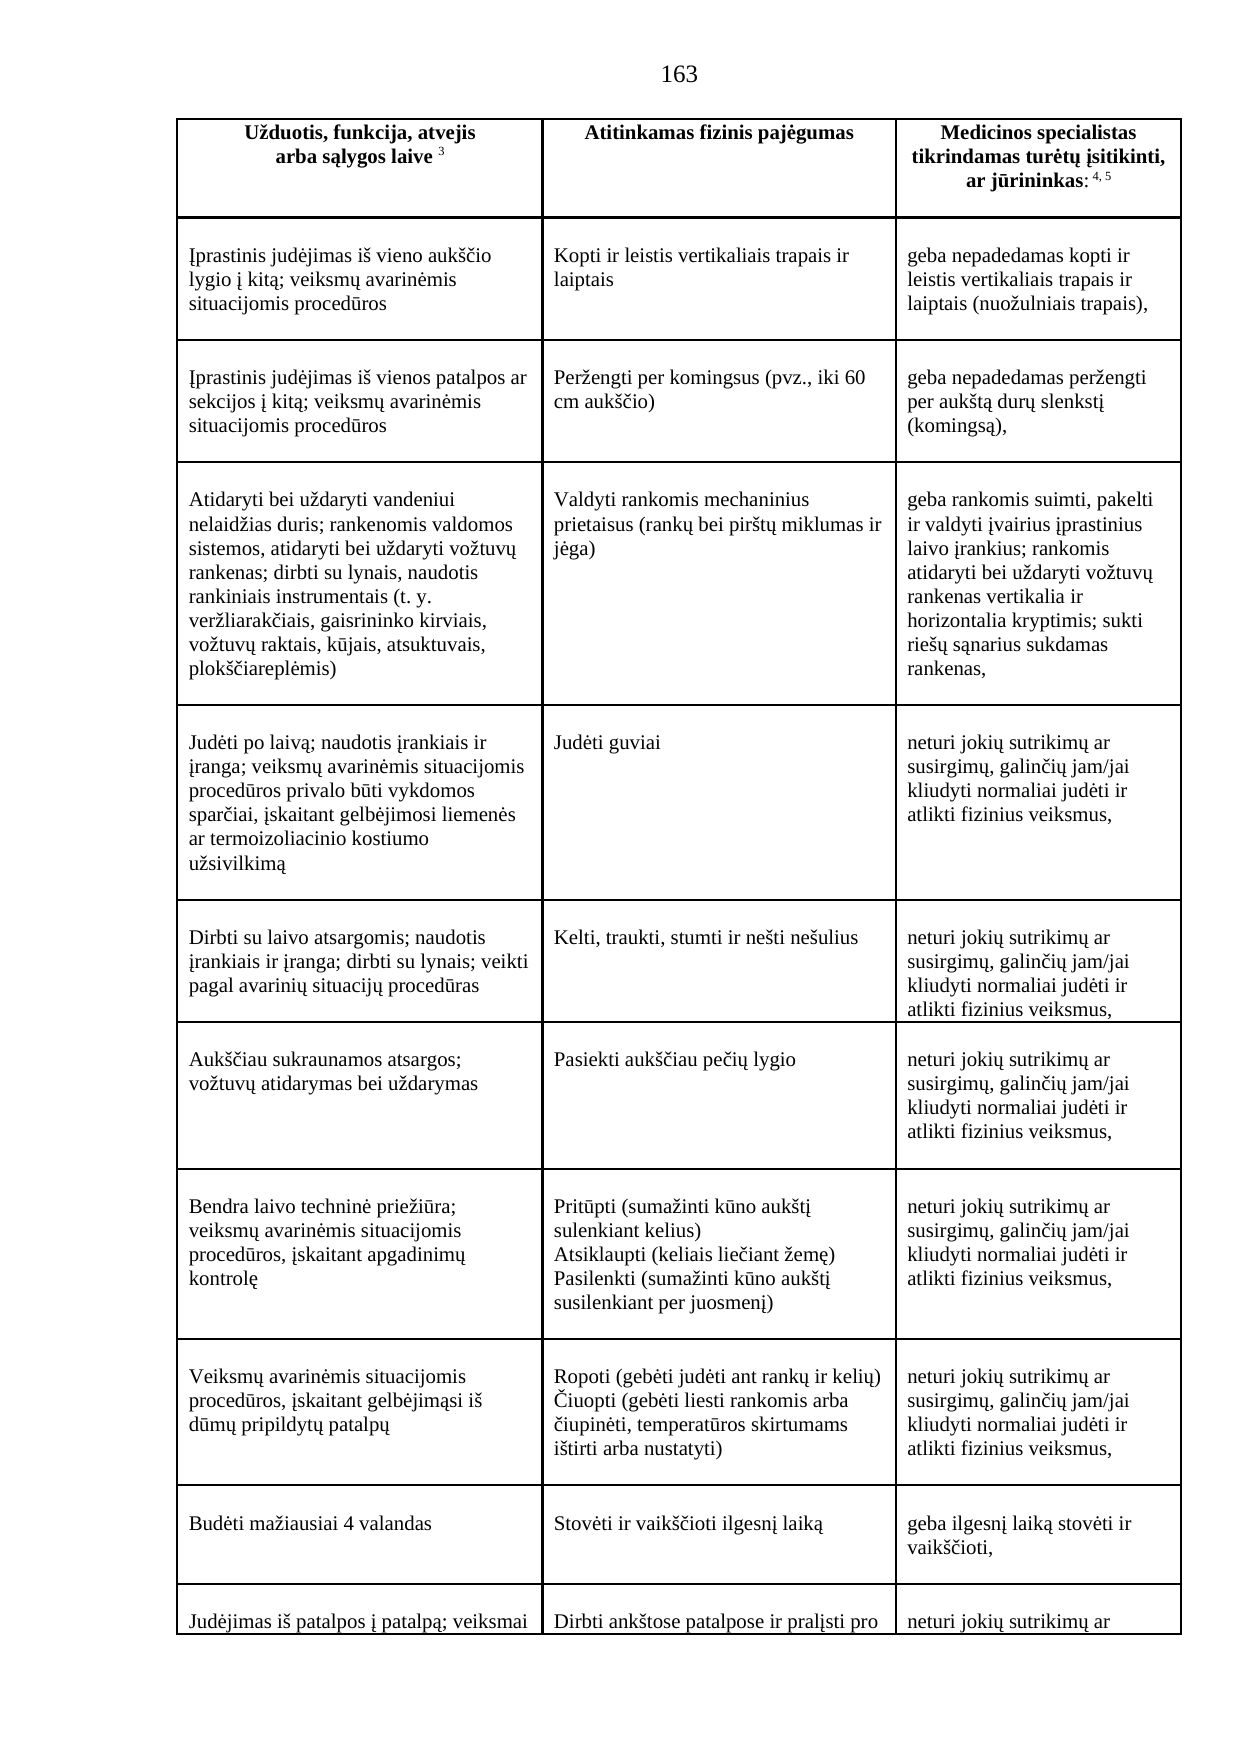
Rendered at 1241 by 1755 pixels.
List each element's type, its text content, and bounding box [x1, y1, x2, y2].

table_cell Stovėti ir vaikščioti ilgesnį laiką [544, 1486, 895, 1583]
table_cell Judėti guviai [544, 706, 895, 898]
table_cell geba rankomis suimti, pakelti ir valdyti įvairius įprastinius laivo įrankius; rankomis atidaryti bei uždaryti vožtuvų rankenas vertikalia ir horizontalia kryptimis; sukti riešų sąnarius sukdamas rankenas, [897, 463, 1180, 704]
table_cell geba nepadedamas peržengti per aukštą durų slenkstį (komingsą), [897, 341, 1180, 461]
table_cell Judėti po laivą; naudotis įrankiais ir įranga; veiksmų avarinėmis situacijomis procedūros privalo būti vykdomos sparčiai, įskaitant gelbėjimosi liemenės ar termoizoliacinio kostiumo užsivilkimą [178, 706, 541, 898]
table_cell Ropoti (gebėti judėti ant rankų ir kelių) Čiuopti (gebėti liesti rankomis arba čiupinėti, temperatūros skirtumams ištirti arba nustatyti) [544, 1340, 895, 1484]
table_cell Įprastinis judėjimas iš vienos patalpos ar sekcijos į kitą; veiksmų avarinėmis situacijomis procedūros [178, 341, 541, 461]
table_cell Kelti, traukti, stumti ir nešti nešulius [544, 901, 895, 1021]
table_cell Pritūpti (sumažinti kūno aukštį sulenkiant kelius) Atsiklaupti (keliais liečiant žemę) Pasilenkti (sumažinti kūno aukštį susilenkiant per juosmenį) [544, 1170, 895, 1338]
table_cell neturi jokių sutrikimų ar susirgimų, galinčių jam/jai kliudyti normaliai judėti ir atlikti fizinius veiksmus, [897, 1170, 1180, 1338]
table_cell Įprastinis judėjimas iš vieno aukščio lygio į kitą; veiksmų avarinėmis situacijomis procedūros [178, 219, 541, 339]
table_cell neturi jokių sutrikimų ar susirgimų, galinčių jam/jai kliudyti normaliai judėti ir atlikti fizinius veiksmus, [897, 1023, 1180, 1167]
table_cell Valdyti rankomis mechaninius prietaisus (rankų bei pirštų miklumas ir jėga) [544, 463, 895, 704]
table_header Atitinkamas fizinis pajėgumas [544, 120, 895, 216]
table_header Užduotis, funkcija, atvejis arba sąlygos laive 3 [178, 120, 541, 216]
table_cell Kopti ir leistis vertikaliais trapais ir laiptais [544, 219, 895, 339]
table_header Medicinos specialistas tikrindamas turėtų įsitikinti, ar jūrininkas: 4, 5 [897, 120, 1180, 216]
table_cell Judėjimas iš patalpos į patalpą; veiksmai [178, 1585, 541, 1633]
table_cell Pasiekti aukščiau pečių lygio [544, 1023, 895, 1167]
table_cell Aukščiau sukraunamos atsargos; vožtuvų atidarymas bei uždarymas [178, 1023, 541, 1167]
table_cell Peržengti per komingsus (pvz., iki 60 cm aukščio) [544, 341, 895, 461]
table_cell Veiksmų avarinėmis situacijomis procedūros, įskaitant gelbėjimąsi iš dūmų pripildytų patalpų [178, 1340, 541, 1484]
table_cell Bendra laivo techninė priežiūra; veiksmų avarinėmis situacijomis procedūros, įskaitant apgadinimų kontrolę [178, 1170, 541, 1338]
table_cell geba nepadedamas kopti ir leistis vertikaliais trapais ir laiptais (nuožulniais trapais), [897, 219, 1180, 339]
table_cell Atidaryti bei uždaryti vandeniui nelaidžias duris; rankenomis valdomos sistemos, atidaryti bei uždaryti vožtuvų rankenas; dirbti su lynais, naudotis rankiniais instrumentais (t. y. veržliarakčiais, gaisrininko kirviais, vožtuvų raktais, kūjais, atsuktuvais, plokščiareplėmis) [178, 463, 541, 704]
table_cell neturi jokių sutrikimų ar susirgimų, galinčių jam/jai kliudyti normaliai judėti ir atlikti fizinius veiksmus, [897, 706, 1180, 898]
table_cell neturi jokių sutrikimų ar susirgimų, galinčių jam/jai kliudyti normaliai judėti ir atlikti fizinius veiksmus, [897, 901, 1180, 1021]
table_cell Dirbti ankštose patalpose ir pralįsti pro [544, 1585, 895, 1633]
table_cell neturi jokių sutrikimų ar susirgimų, galinčių jam/jai kliudyti normaliai judėti ir atlikti fizinius veiksmus, [897, 1340, 1180, 1484]
table_cell geba ilgesnį laiką stovėti ir vaikščioti, [897, 1486, 1180, 1583]
table_cell neturi jokių sutrikimų ar [897, 1585, 1180, 1633]
table_cell Budėti mažiausiai 4 valandas [178, 1486, 541, 1583]
table_cell Dirbti su laivo atsargomis; naudotis įrankiais ir įranga; dirbti su lynais; veikti pagal avarinių situacijų procedūras [178, 901, 541, 1021]
